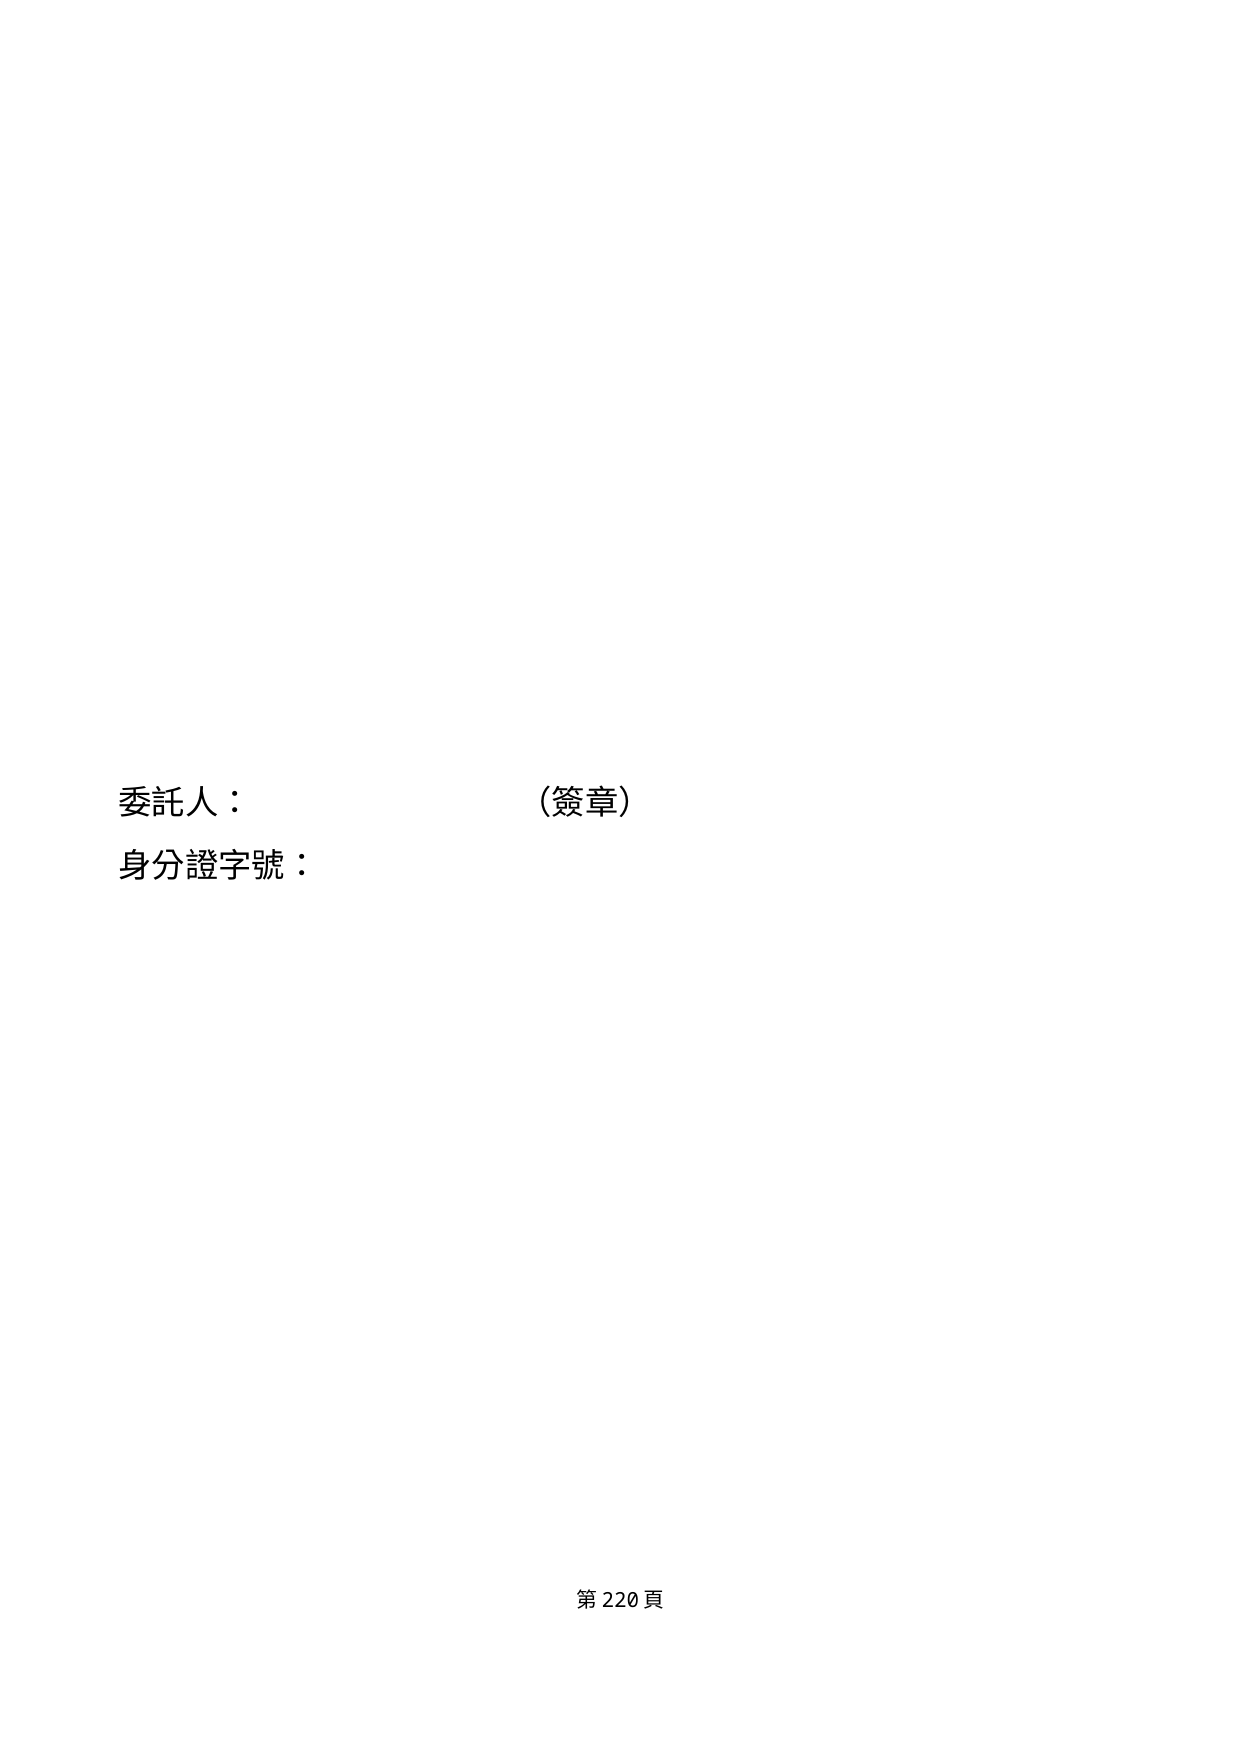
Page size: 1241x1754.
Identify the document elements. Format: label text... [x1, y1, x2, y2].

text 身分證字號： [118, 821, 1122, 883]
text 委託人： （簽章） [118, 758, 1122, 821]
